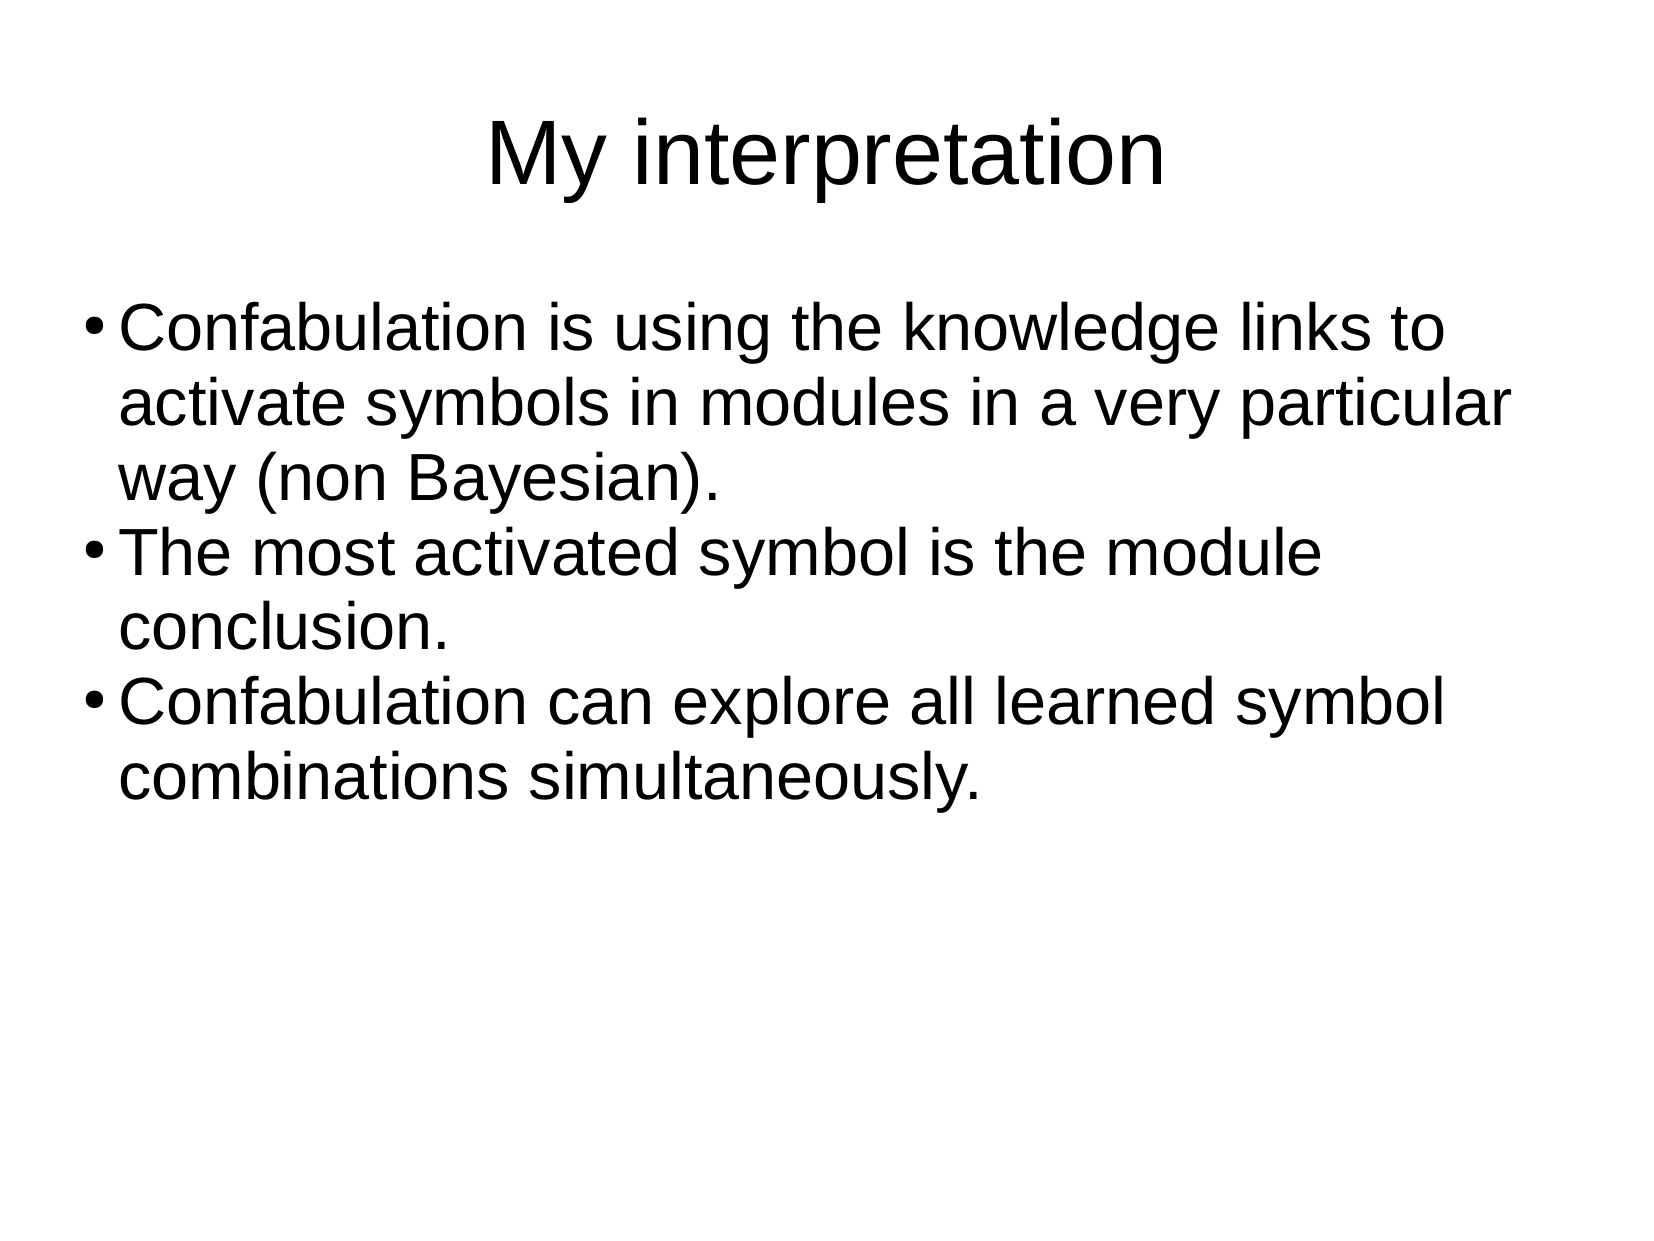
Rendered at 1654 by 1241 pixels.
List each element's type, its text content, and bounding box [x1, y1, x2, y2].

title My interpretation [82, 49, 1571, 257]
subtitle Confabulation is using the knowledge links to activate symbols in modules in a very particular way (non Bayesian). The most activated symbol is the module conclusion. Confabulation can explore all learned symbol combinations simultaneously. [82, 290, 1571, 1188]
